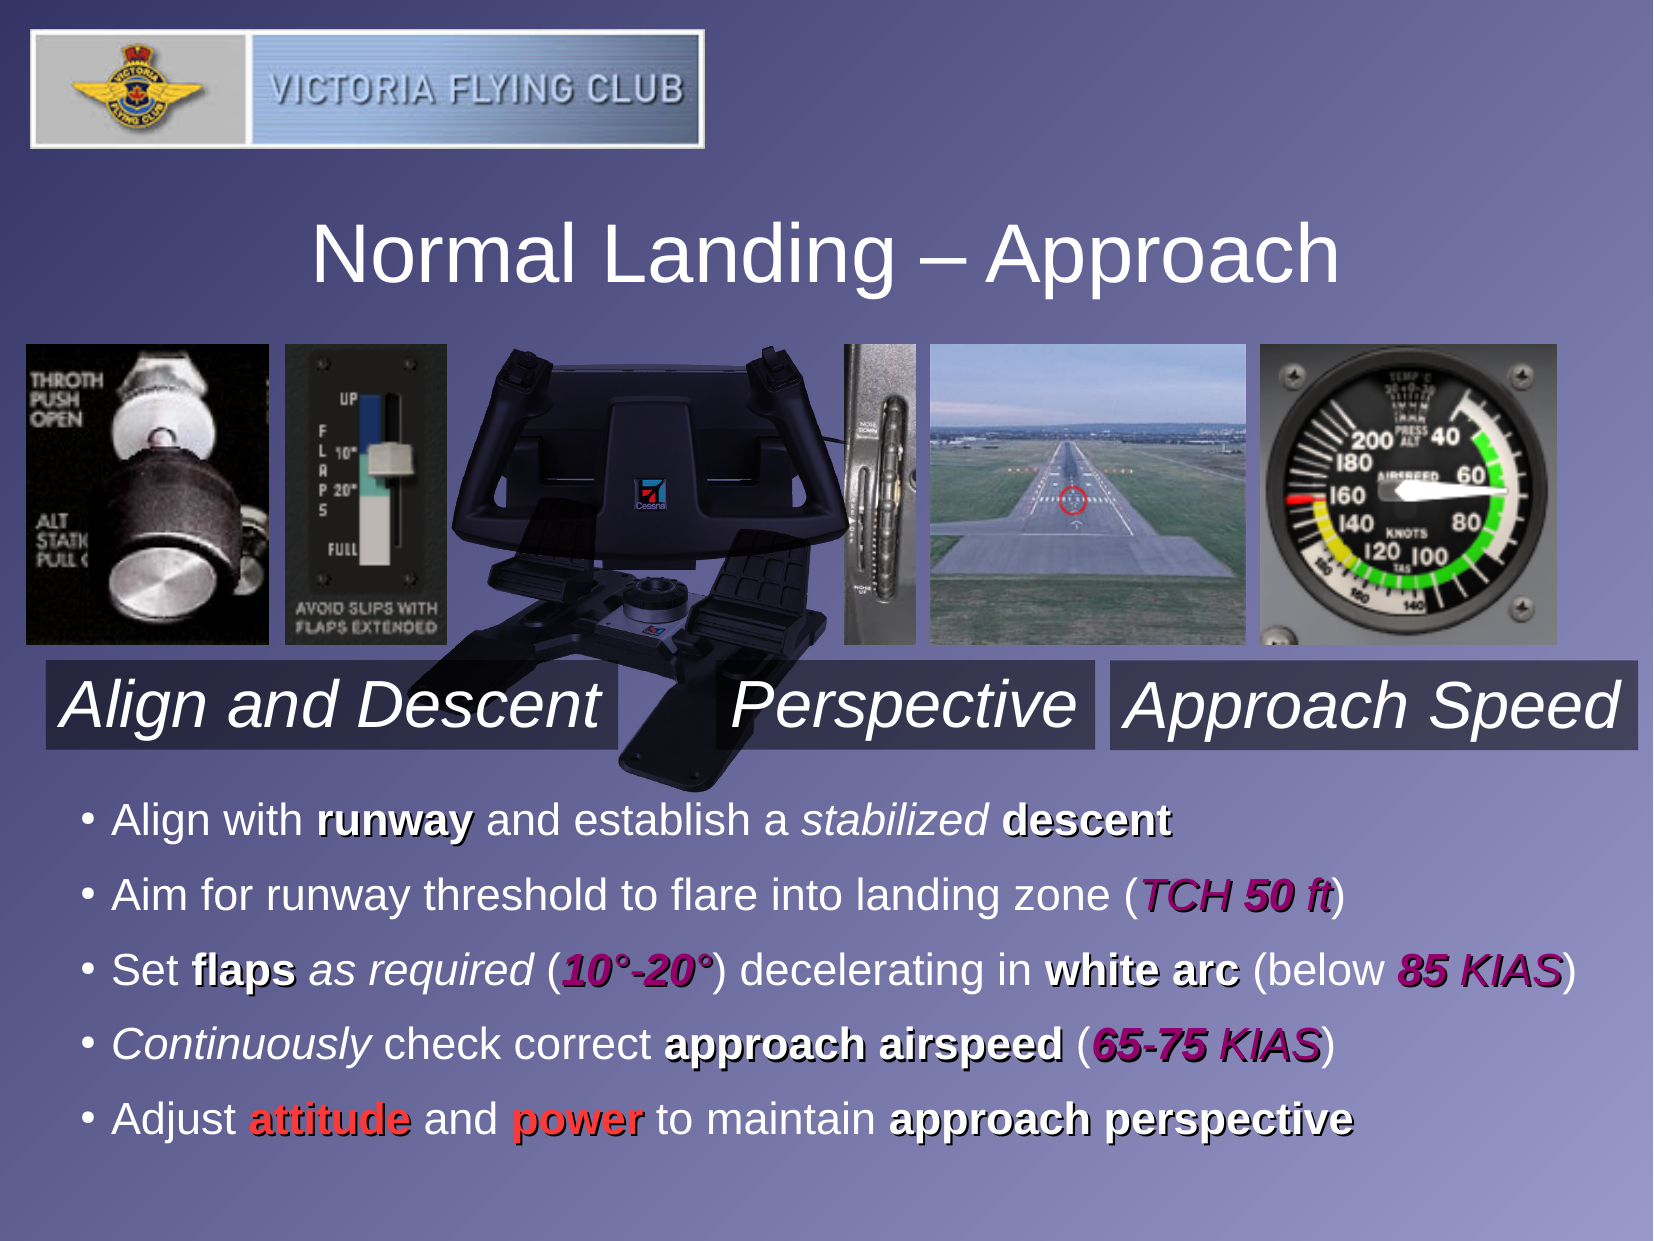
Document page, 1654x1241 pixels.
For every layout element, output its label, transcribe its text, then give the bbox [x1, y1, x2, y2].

picture [1260, 344, 1557, 646]
text_box Perspective [715, 660, 1096, 750]
picture [30, 29, 705, 149]
text_box Align and Descent [45, 660, 619, 750]
title Normal Landing – Approach [82, 150, 1571, 358]
text_box Approach Speed [1110, 660, 1639, 751]
list Align with runway and establish a stabilized descent Aim for runway threshold to flare into landing zone (TCH 50 ft) Set flaps as required (10°-20°) decelerating in white arc (below 85 KIAS) Continuously check correct approach airspeed (65-75 KIAS) Adjust attitude and power to maintain approach perspective [65, 795, 1588, 1201]
picture [930, 344, 1246, 646]
picture [285, 344, 916, 796]
picture [26, 344, 269, 646]
